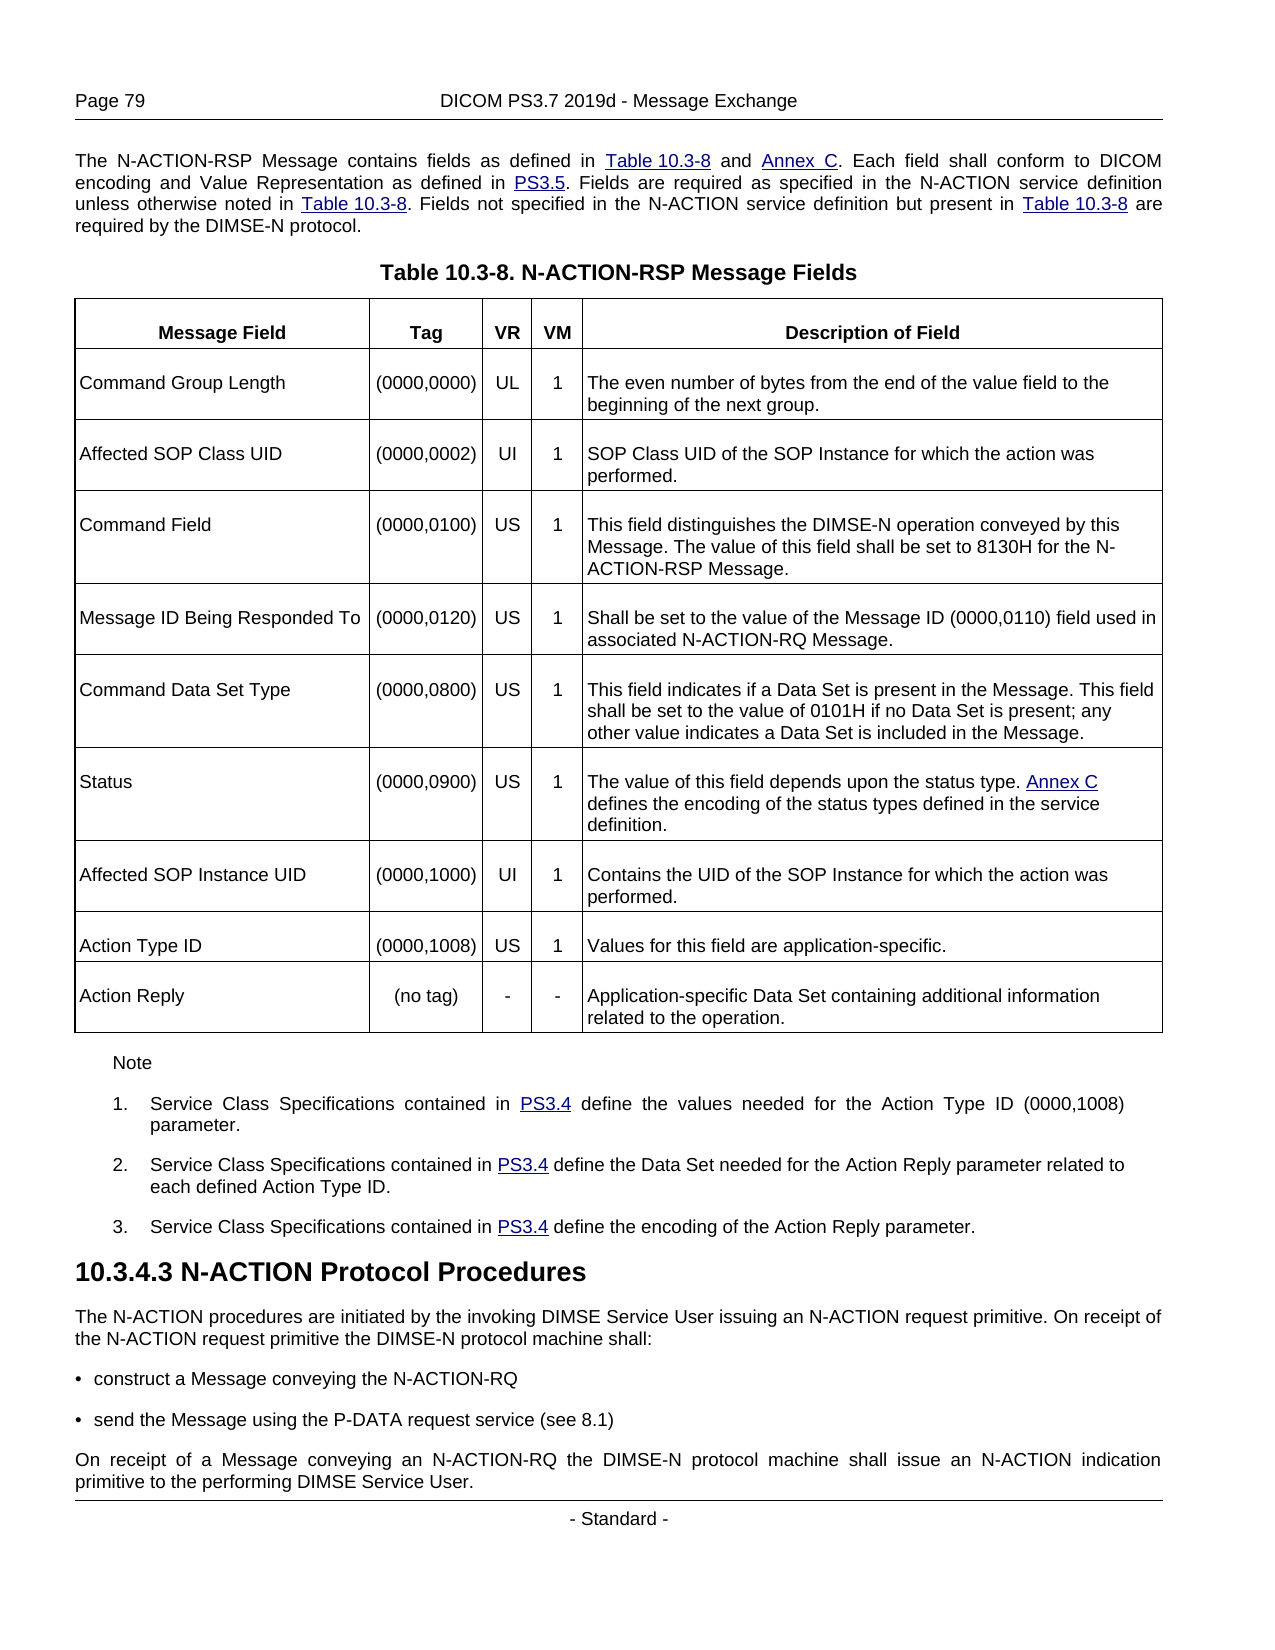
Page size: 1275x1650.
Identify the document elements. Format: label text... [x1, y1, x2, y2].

table_header VR [483, 299, 531, 348]
table_header Tag [370, 299, 482, 348]
table_cell Contains the UID of the SOP Instance for which the action was performed. [583, 841, 1162, 911]
text 2. Service Class Specifications contained in PS3.4 define the Data Set needed for the Action Reply parameter related to each defined Action Type ID. [112, 1154, 1125, 1197]
table_cell 1 [532, 655, 582, 747]
text • construct a Message conveying the N-ACTION-RQ [75, 1368, 1162, 1390]
table_cell UL [483, 349, 531, 419]
table_cell Application-specific Data Set containing additional information related to the operation. [583, 962, 1162, 1032]
table_cell - [532, 962, 582, 1032]
table_cell 1 [532, 912, 582, 961]
table_header Description of Field [583, 299, 1162, 348]
table_cell Shall be set to the value of the Message ID (0000,0110) field used in associated N-ACTION-RQ Message. [583, 584, 1162, 654]
table_cell (no tag) [370, 962, 482, 1032]
table_cell 1 [532, 748, 582, 840]
text 3. Service Class Specifications contained in PS3.4 define the encoding of the Action Reply parameter. [112, 1216, 1125, 1238]
table_cell This field indicates if a Data Set is present in the Message. This field shall be set to the value of 0101H if no Data Set is present; any other value indicates a Data Set is included in the Message. [583, 655, 1162, 747]
table_cell (0000,1008) [370, 912, 482, 961]
table_cell (0000,0002) [370, 420, 482, 490]
text Note [112, 1052, 1125, 1073]
table_cell UI [483, 420, 531, 490]
text On receipt of a Message conveying an N-ACTION-RQ the DIMSE-N protocol machine shall issue an N-ACTION indication primitive to the performing DIMSE Service User. [75, 1449, 1162, 1492]
table_cell (0000,1000) [370, 841, 482, 911]
table_cell US [483, 491, 531, 583]
table_cell 1 [532, 584, 582, 654]
table_cell Values for this field are application-specific. [583, 912, 1162, 961]
table_cell Command Data Set Type [76, 655, 369, 747]
text The N-ACTION procedures are initiated by the invoking DIMSE Service User issuing an N-ACTION request primitive. On receipt of the N-ACTION request primitive the DIMSE-N protocol machine shall: [75, 1306, 1162, 1349]
text Table 10.3-8. N-ACTION-RSP Message Fields [75, 259, 1162, 284]
table_cell (0000,0900) [370, 748, 482, 840]
table_cell SOP Class UID of the SOP Instance for which the action was performed. [583, 420, 1162, 490]
text 1. Service Class Specifications contained in PS3.4 define the values needed for the Action Type ID (0000,1008) parameter. [112, 1092, 1125, 1135]
table_header VM [532, 299, 582, 348]
table_cell (0000,0120) [370, 584, 482, 654]
table_cell The value of this field depends upon the status type. Annex C defines the encoding of the status types defined in the service definition. [583, 748, 1162, 840]
table_cell Message ID Being Responded To [76, 584, 369, 654]
table_cell US [483, 912, 531, 961]
table_cell US [483, 584, 531, 654]
table_cell - [483, 962, 531, 1032]
table_cell UI [483, 841, 531, 911]
table_cell This field distinguishes the DIMSE-N operation conveyed by this Message. The value of this field shall be set to 8130H for the N-ACTION-RSP Message. [583, 491, 1162, 583]
table_cell Affected SOP Instance UID [76, 841, 369, 911]
table_cell 1 [532, 491, 582, 583]
table_cell (0000,0100) [370, 491, 482, 583]
table_cell Status [76, 748, 369, 840]
table_cell Command Field [76, 491, 369, 583]
text • send the Message using the P-DATA request service (see 8.1) [75, 1408, 1162, 1430]
table_cell US [483, 655, 531, 747]
table_cell (0000,0000) [370, 349, 482, 419]
table_cell Command Group Length [76, 349, 369, 419]
table_cell Action Reply [76, 962, 369, 1032]
table_cell US [483, 748, 531, 840]
text The N-ACTION-RSP Message contains fields as defined in Table 10.3-8 and Annex C. Each field shall conform to DICOM encoding and Value Representation as defined in PS3.5. Fields are required as specified in the N-ACTION service definition unless otherwise noted in Table 10.3-8. Fields not specified in the N-ACTION service definition but present in Table 10.3-8 are required by the DIMSE-N protocol. [75, 150, 1162, 236]
table_cell 1 [532, 841, 582, 911]
table_cell 1 [532, 420, 582, 490]
table_cell 1 [532, 349, 582, 419]
table_cell (0000,0800) [370, 655, 482, 747]
table_header Message Field [76, 299, 369, 348]
table_cell The even number of bytes from the end of the value field to the beginning of the next group. [583, 349, 1162, 419]
table_cell Affected SOP Class UID [76, 420, 369, 490]
table_cell Action Type ID [76, 912, 369, 961]
text 10.3.4.3 N-ACTION Protocol Procedures [75, 1256, 1162, 1288]
